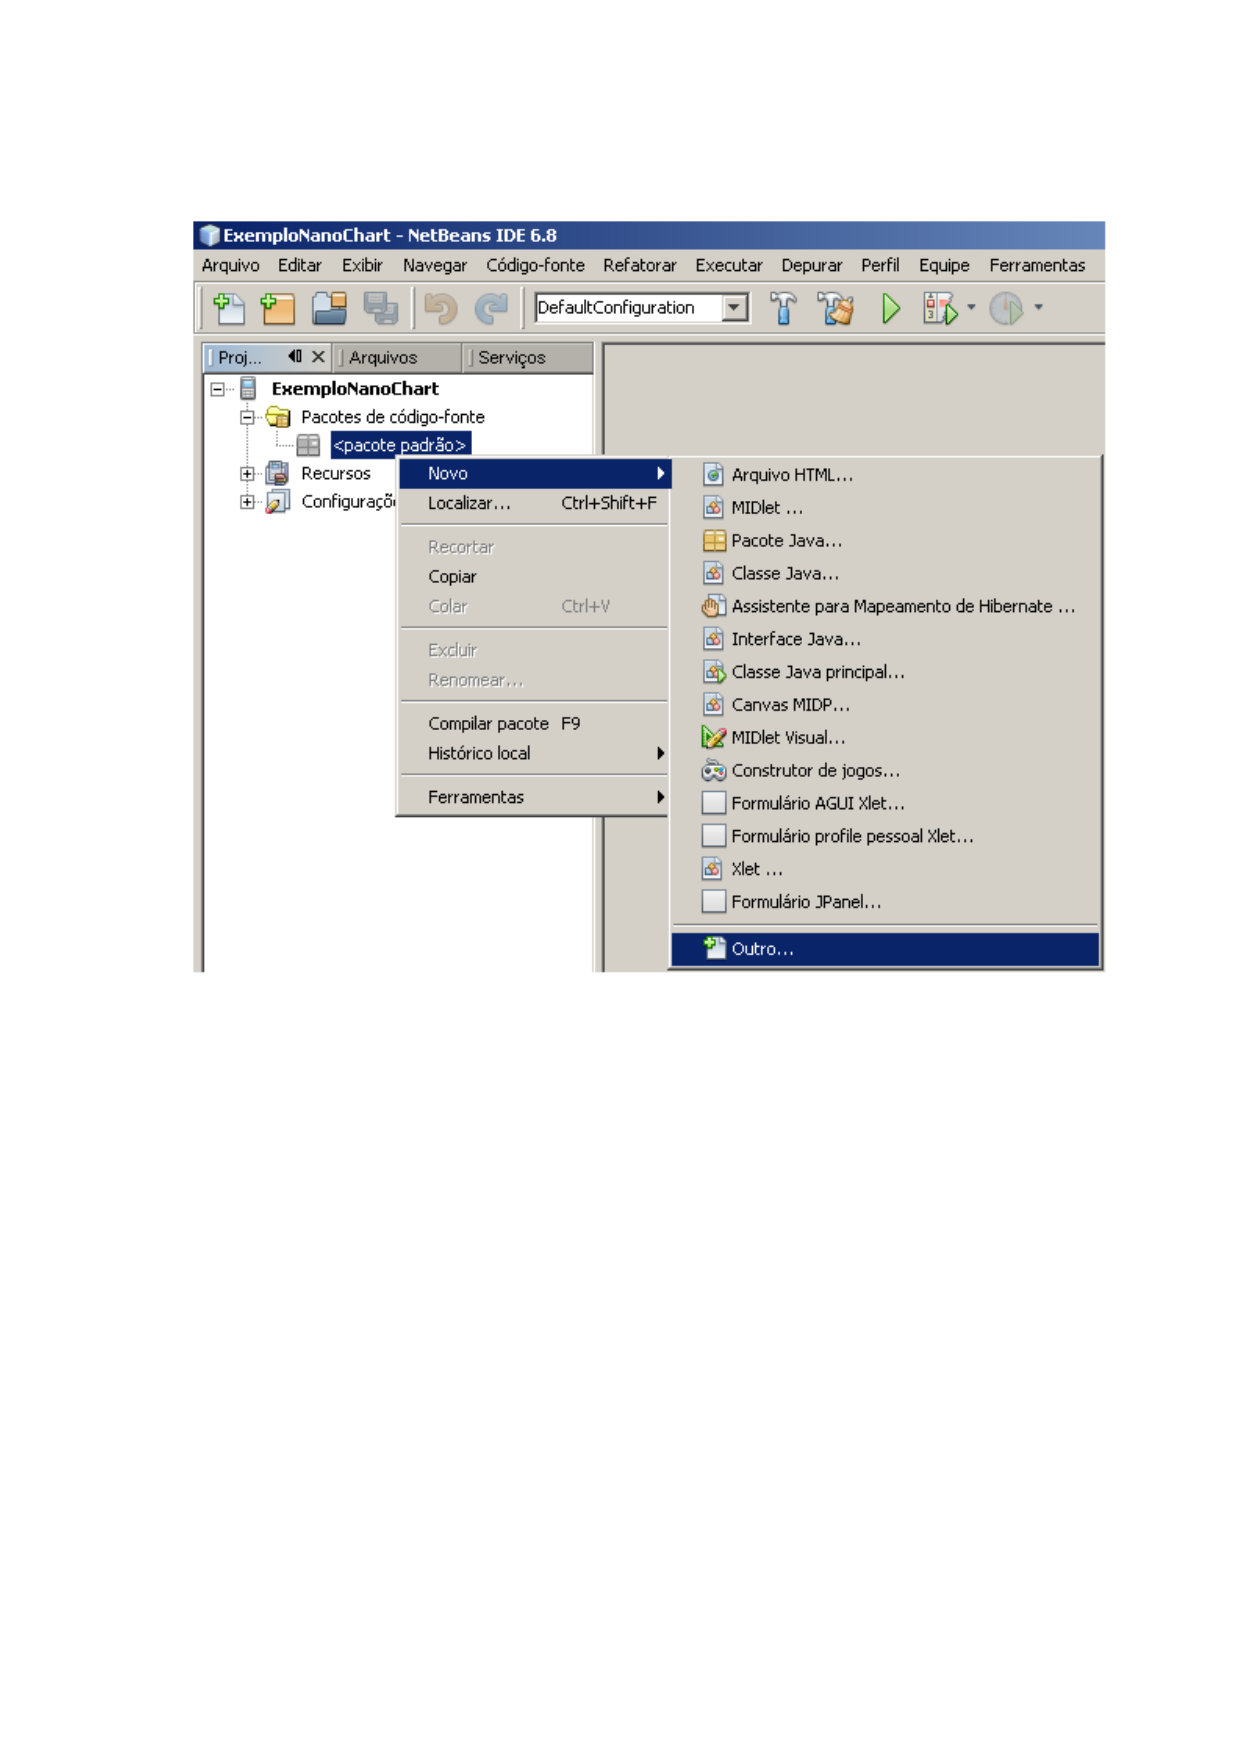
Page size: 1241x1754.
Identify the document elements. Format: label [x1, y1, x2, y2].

picture [192, 220, 1107, 974]
